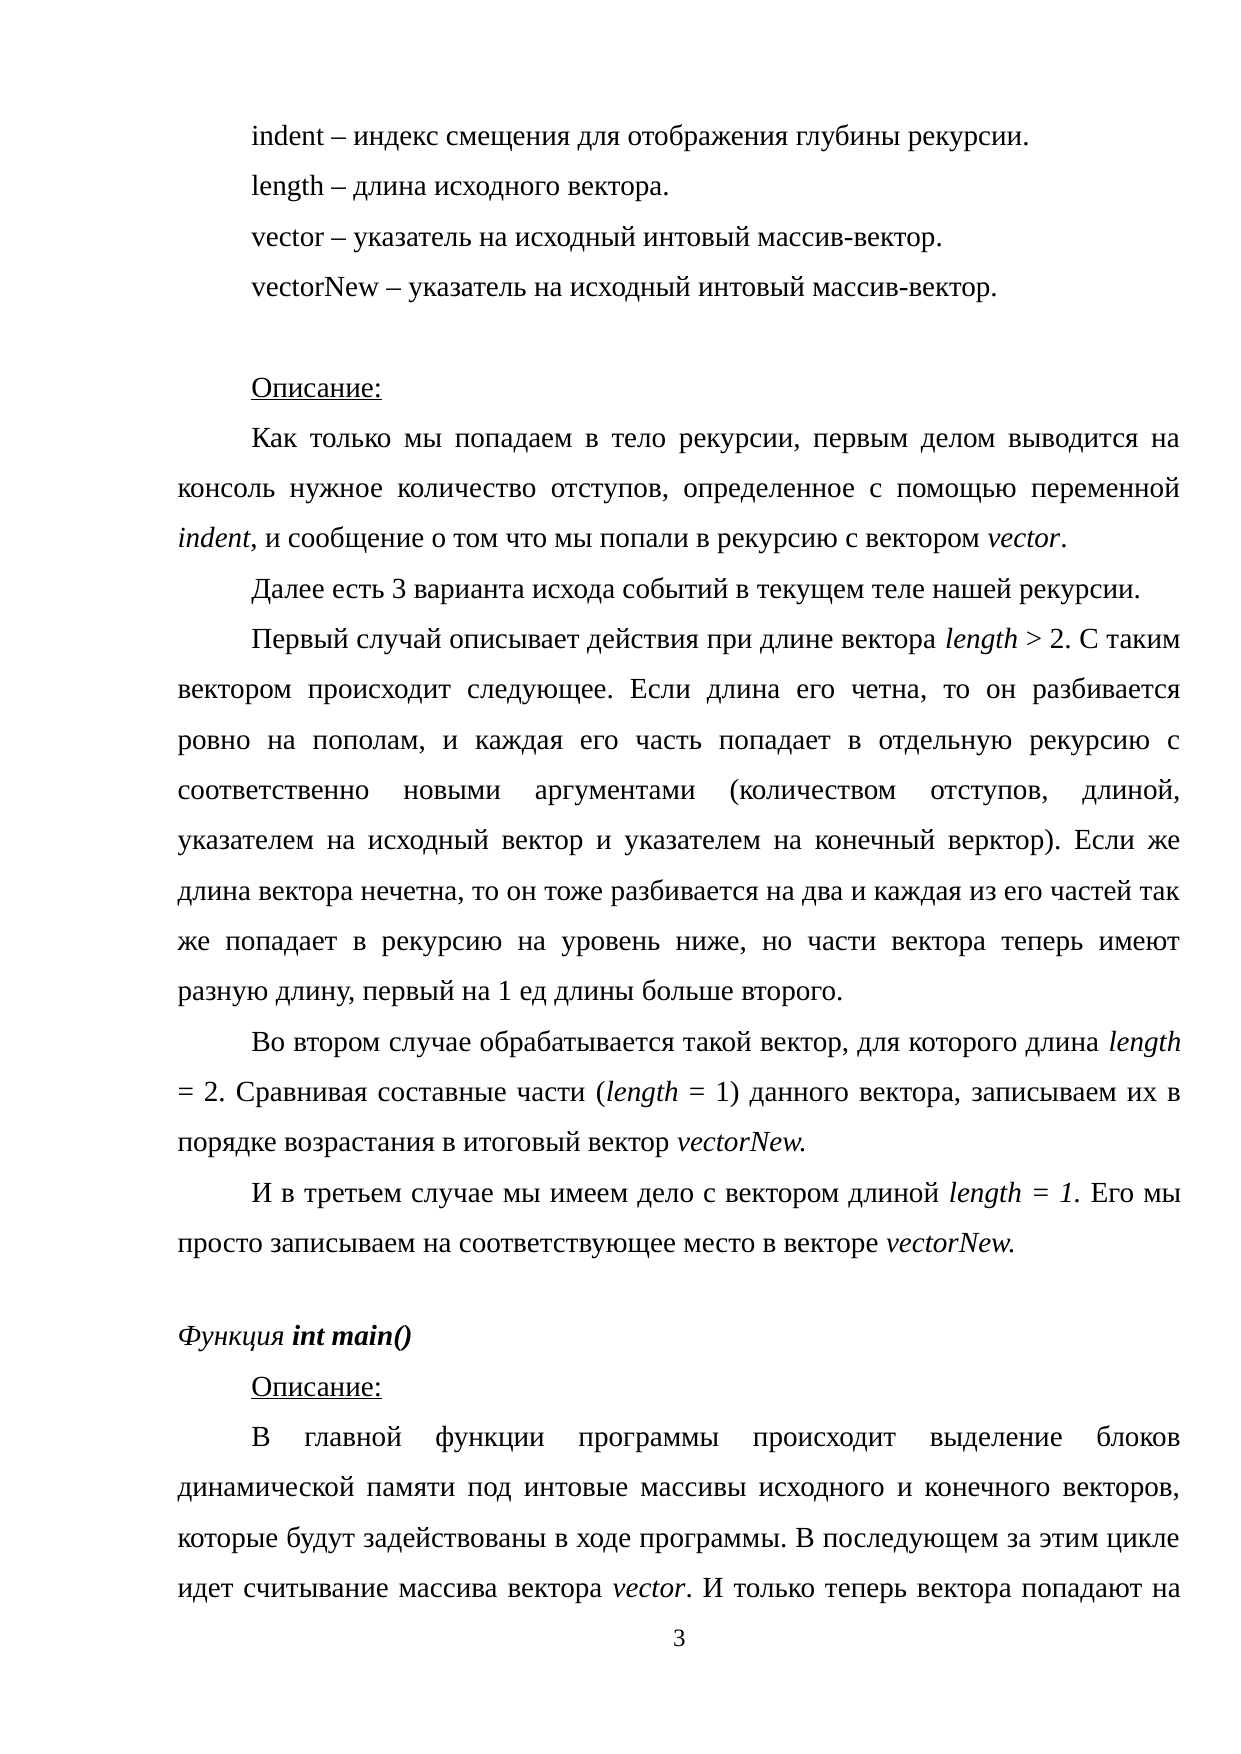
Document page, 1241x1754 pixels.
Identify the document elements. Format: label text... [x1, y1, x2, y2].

text Описание: [177, 1369, 1181, 1402]
text В главной функции программы происходит выделение блоков динамической памяти под интовые массивы исходного и конечного векторов, которые будут задействованы в ходе программы. В последующем за этим цикле идет считывание массива вектора vector. И только теперь вектора попадают на [177, 1419, 1181, 1603]
text vectorNew – указатель на исходный интовый массив-вектор. [177, 269, 1181, 303]
text Как только мы попадаем в тело рекурсии, первым делом выводится на консоль нужное количество отступов, определенное с помощью переменной indent, и сообщение о том что мы попали в рекурсию с вектором vector. [177, 420, 1181, 554]
text length – длина исходного вектора. [177, 168, 1181, 202]
text Далее есть 3 варианта исхода событий в текущем теле нашей рекурсии. [177, 571, 1181, 604]
text Первый случай описывает действия при длине вектора length > 2. С таким вектором происходит следующее. Если длина его четна, то он разбивается ровно на пополам, и каждая его часть попадает в отдельную рекурсию с соответственно новыми аргументами (количеством отступов, длиной, указателем на исходный вектор и указателем на конечный верктор). Если же длина вектора нечетна, то он тоже разбивается на два и каждая из его частей так же попадает в рекурсию на уровень ниже, но части вектора теперь имеют разную длину, первый на 1 ед длины больше второго. [177, 621, 1181, 1007]
text vector – указатель на исходный интовый массив-вектор. [177, 219, 1181, 252]
text Во втором случае обрабатывается такой вектор, для которого длина length = 2. Сравнивая составные части (length = 1) данного вектора, записываем их в порядке возрастания в итоговый вектор vectorNew. [177, 1024, 1181, 1158]
text Функция int main() [177, 1318, 1181, 1352]
text И в третьем случае мы имеем дело с вектором длиной length = 1. Его мы просто записываем на соответствующее место в векторе vectorNew. [177, 1175, 1181, 1258]
text Описание: [177, 370, 1181, 403]
text indent – индекс смещения для отображения глубины рекурсии. [177, 118, 1181, 152]
